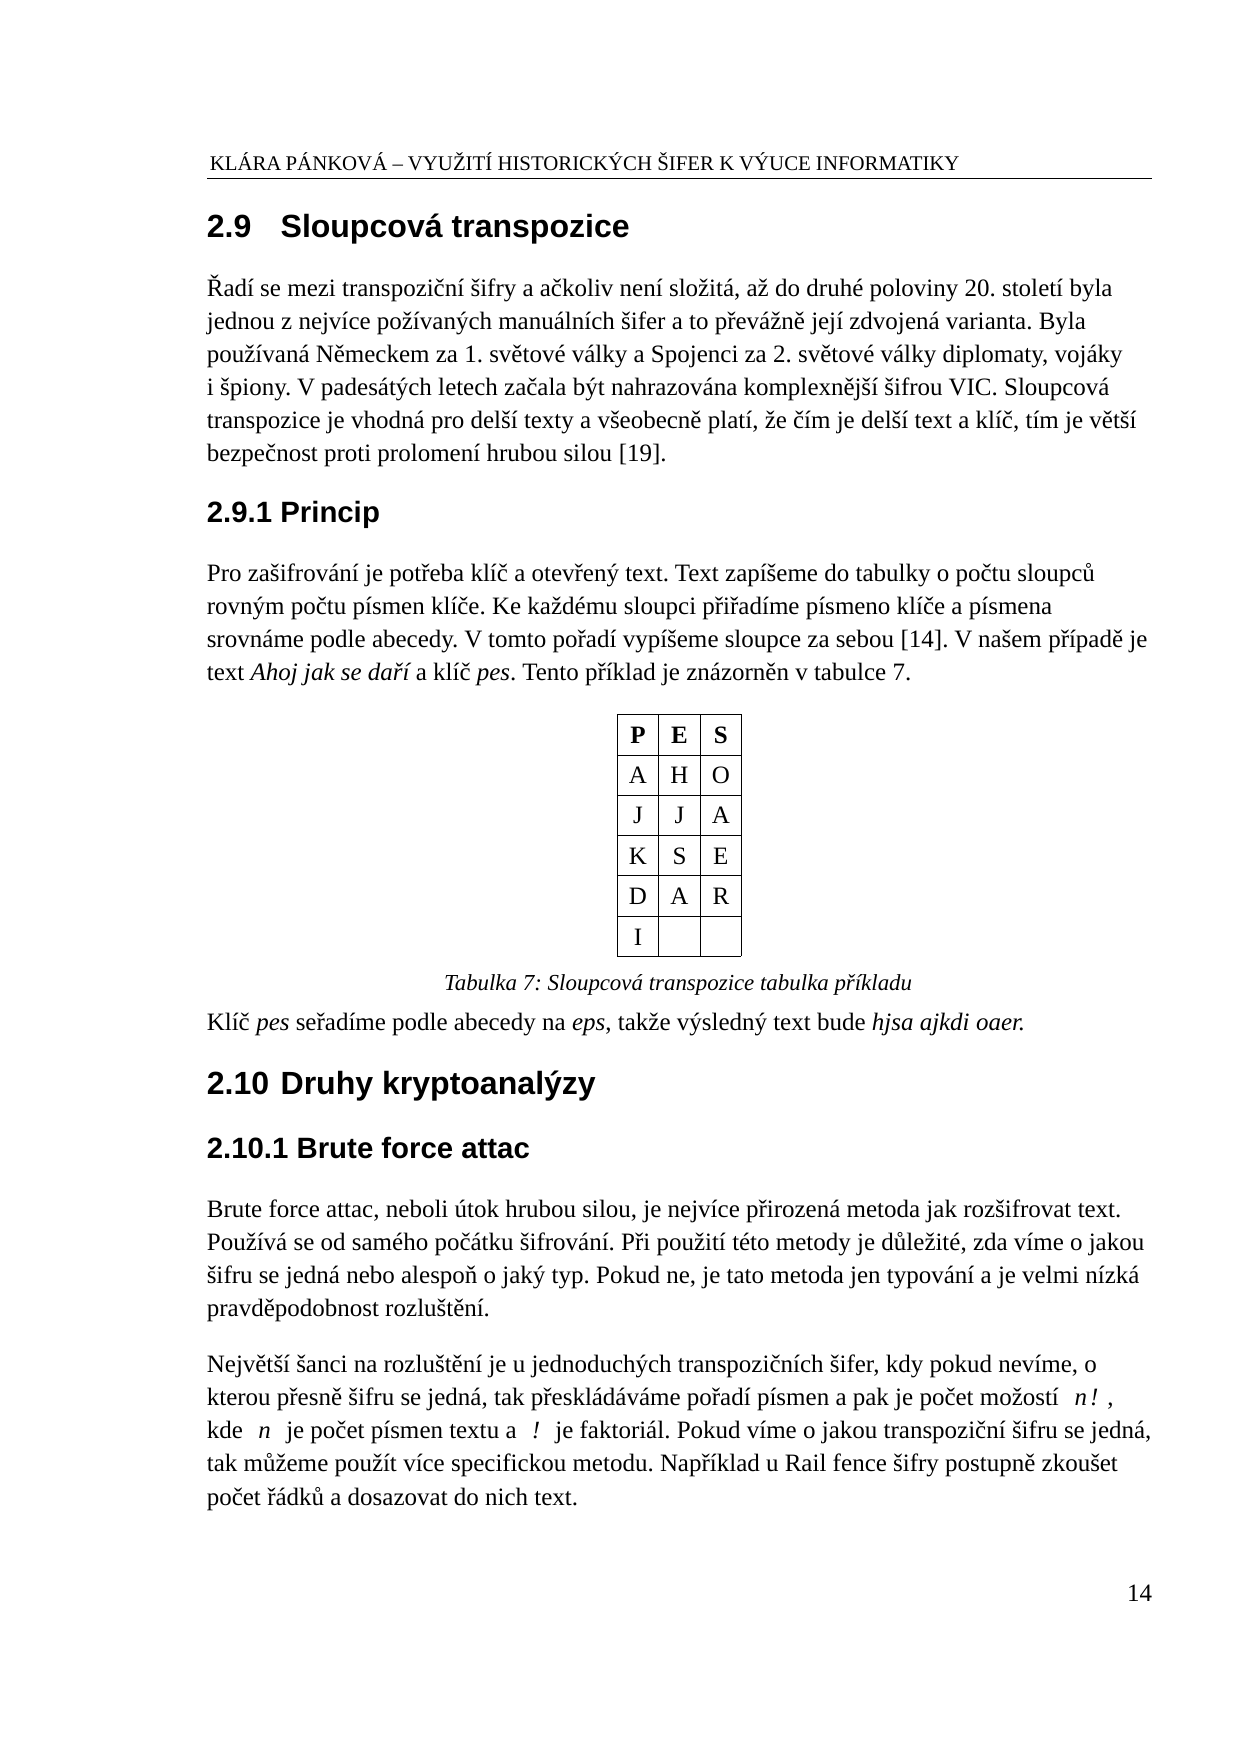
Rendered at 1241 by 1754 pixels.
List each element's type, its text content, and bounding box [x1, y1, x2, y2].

table_cell A [659, 876, 700, 916]
subtitle Druhy kryptoanalýzy [207, 1064, 1152, 1101]
table_header E [659, 715, 700, 754]
table_cell [659, 917, 700, 956]
text Největší šanci na rozluštění je u jednoduchých transpozičních šifer, kdy pokud nevíme, o kterou přesně šifru se jedná, tak přeskládáváme pořadí písmen a pak je počet možostí , kde je počet písmen textu a je faktoriál. Pokud víme o jakou transpoziční šifru se jedná, tak můžeme použít více specifickou metodu. Například u Rail fence šifry postupně zkoušet počet řádků a dosazovat do nich text. [207, 1349, 1152, 1510]
table_cell A [701, 796, 741, 835]
table_cell S [659, 836, 700, 875]
table_cell J [618, 796, 658, 835]
table_cell I [618, 917, 658, 956]
text Řadí se mezi transpoziční šifry a ačkoliv není složitá, až do druhé poloviny 20. století byla jednou z nejvíce požívaných manuálních šifer a to převážně její zdvojená varianta. Byla používaná Německem za 1. světové války a Spojenci za 2. světové války diplomaty, vojáky i špiony. V padesátých letech začala být nahrazována komplexnější šifrou VIC. Sloupcová transpozice je vhodná pro delší texty a všeobecně platí, že čím je delší text a klíč, tím je větší bezpečnost proti prolomení hrubou silou [19]. [207, 273, 1152, 467]
table_cell D [618, 876, 658, 916]
table_cell R [701, 876, 741, 916]
table_cell E [701, 836, 741, 875]
table_cell K [618, 836, 658, 875]
subtitle Sloupcová transpozice [207, 207, 1152, 244]
table_cell H [659, 756, 700, 795]
subtitle Brute force attac [207, 1131, 1152, 1164]
table_cell [701, 917, 741, 956]
text Klíč pes seřadíme podle abecedy na eps, takže výsledný text bude hjsa ajkdi oaer. [207, 1007, 1152, 1036]
subtitle Princip [207, 495, 1152, 529]
text Pro zašifrování je potřeba klíč a otevřený text. Text zapíšeme do tabulky o počtu sloupců rovným počtu písmen klíče. Ke každému sloupci přiřadíme písmeno klíče a písmena srovnáme podle abecedy. V tomto pořadí vypíšeme sloupce za sebou [14]. V našem případě je text Ahoj jak se daří a klíč pes. Tento příklad je znázorněn v tabulce 7. [207, 558, 1152, 686]
text Tabulka 7: Sloupcová transpozice tabulka příkladu [207, 969, 1152, 995]
table_cell J [659, 796, 700, 835]
table_cell O [701, 756, 741, 795]
text Brute force attac, neboli útok hrubou silou, je nejvíce přirozená metoda jak rozšifrovat text. Používá se od samého počátku šifrování. Při použití této metody je důležité, zda víme o jakou šifru se jedná nebo alespoň o jaký typ. Pokud ne, je tato metoda jen typování a je velmi nízká pravděpodobnost rozluštění. [207, 1194, 1152, 1322]
table_cell A [618, 756, 658, 795]
table_header P [618, 715, 658, 754]
table_header S [701, 715, 741, 754]
